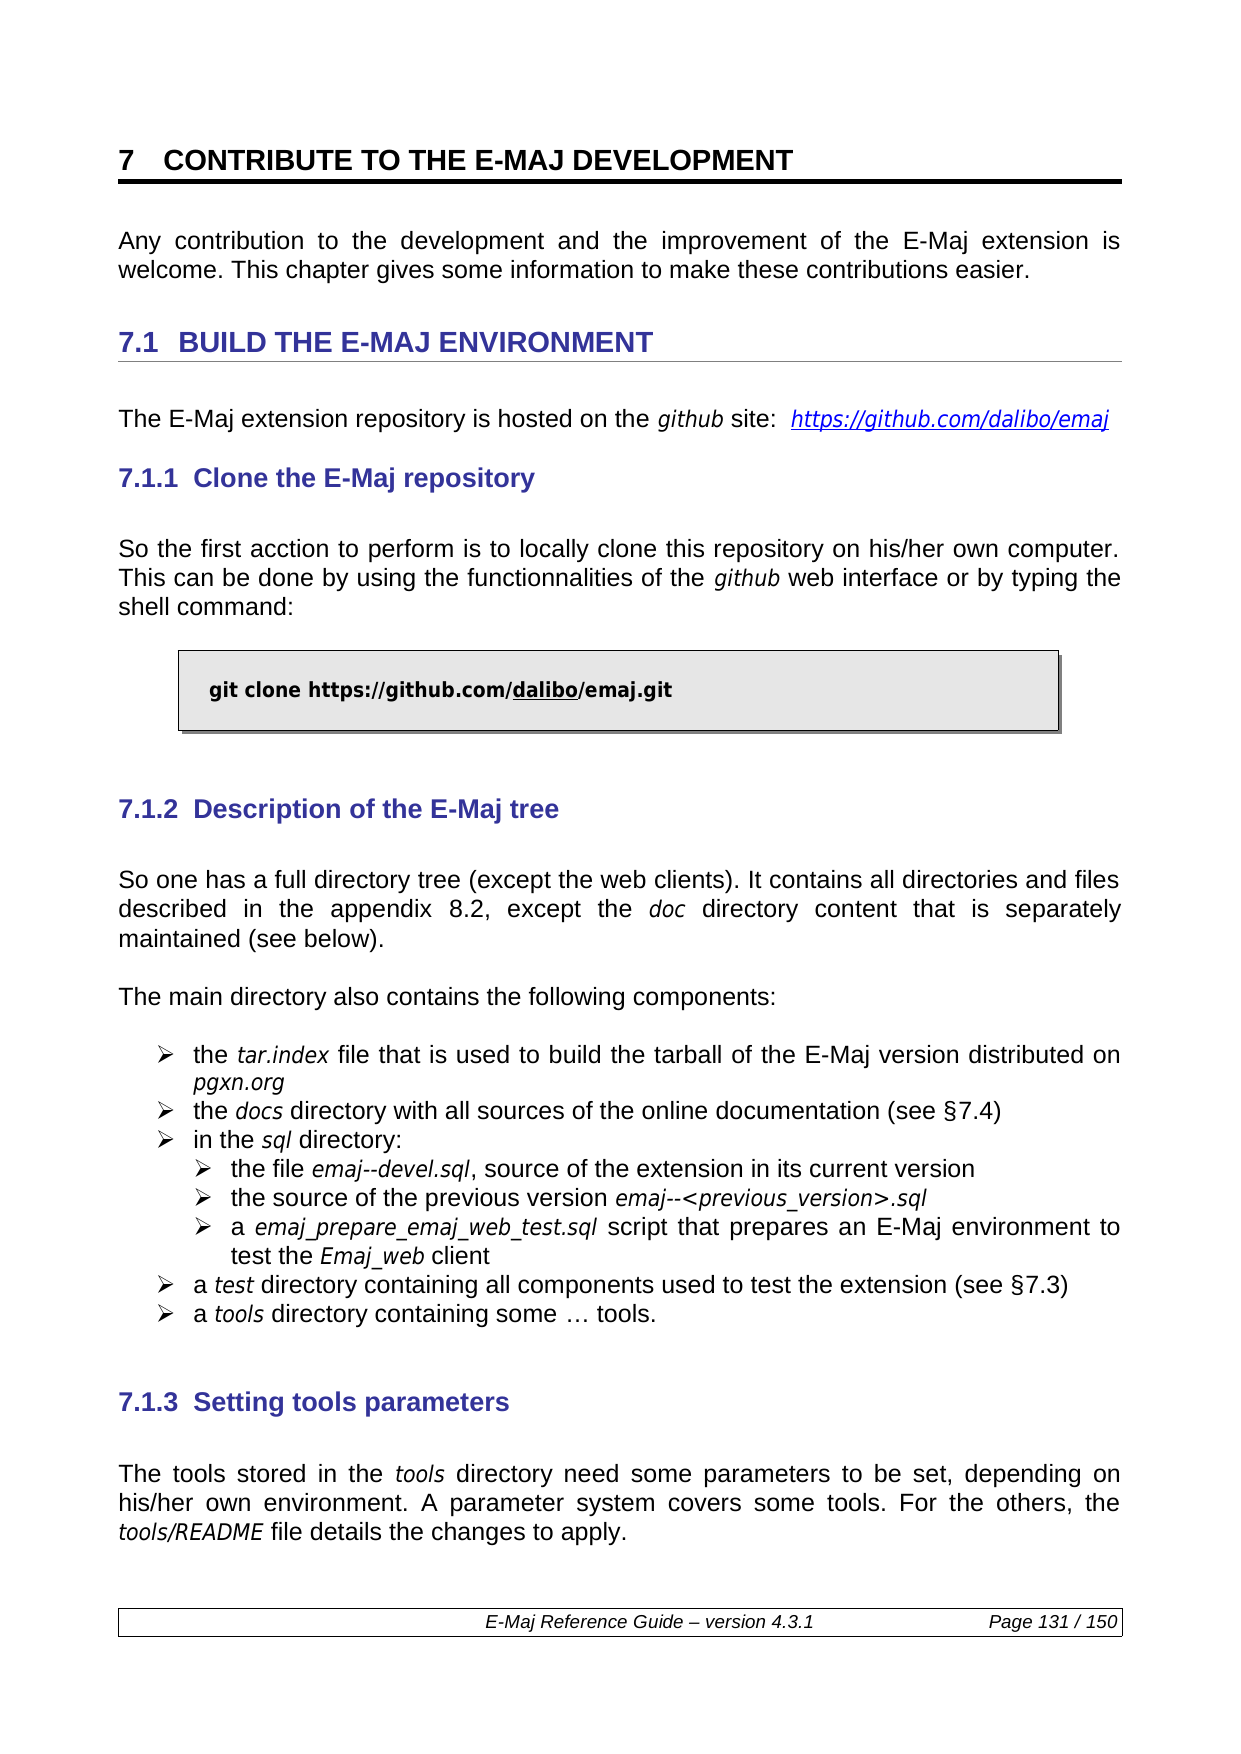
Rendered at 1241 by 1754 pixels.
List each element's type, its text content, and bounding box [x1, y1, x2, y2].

subtitle Build the E-Maj environment [118, 325, 1122, 361]
list a tools directory containing some … tools. [156, 1299, 1122, 1328]
subtitle Setting tools parameters [118, 1386, 1122, 1417]
text So the first acction to perform is to locally clone this repository on his/her own computer. This can be done by using the functionnalities of the github web interface or by typing the shell command: [118, 534, 1122, 621]
subtitle Clone the E-Maj repository [118, 462, 1122, 493]
list a emaj_prepare_emaj_web_test.sql script that prepares an E-Maj environment to test the Emaj_web client [193, 1212, 1122, 1270]
text The E-Maj extension repository is hosted on the github site: https://github.com/dalibo/emaj [118, 403, 1122, 432]
subtitle Contribute to the E-Maj development [118, 143, 1122, 179]
text So one has a full directory tree (except the web clients). It contains all directories and files described in the appendix 8.2, except the doc directory content that is separately maintained (see below). [118, 865, 1122, 952]
subtitle Description of the E-Maj tree [118, 793, 1122, 824]
list in the sql directory: [156, 1125, 1122, 1154]
list the tar.index file that is used to build the tarball of the E-Maj version distributed on pgxn.org [156, 1040, 1122, 1096]
list the docs directory with all sources of the online documentation (see §7.4) [156, 1096, 1122, 1125]
text Any contribution to the development and the improvement of the E-Maj extension is welcome. This chapter gives some information to make these contributions easier. [118, 226, 1122, 284]
list the file emaj--devel.sql, source of the extension in its current version [193, 1154, 1122, 1183]
text The main directory also contains the following components: [118, 982, 1122, 1011]
list the source of the previous version emaj--<previous_version>.sql [193, 1183, 1122, 1212]
list a test directory containing all components used to test the extension (see §7.3) [156, 1270, 1122, 1299]
text The tools stored in the tools directory need some parameters to be set, depending on his/her own environment. A parameter system covers some tools. For the others, the tools/README file details the changes to apply. [118, 1459, 1122, 1546]
text git clone https://github.com/dalibo/emaj.git [179, 675, 1058, 699]
